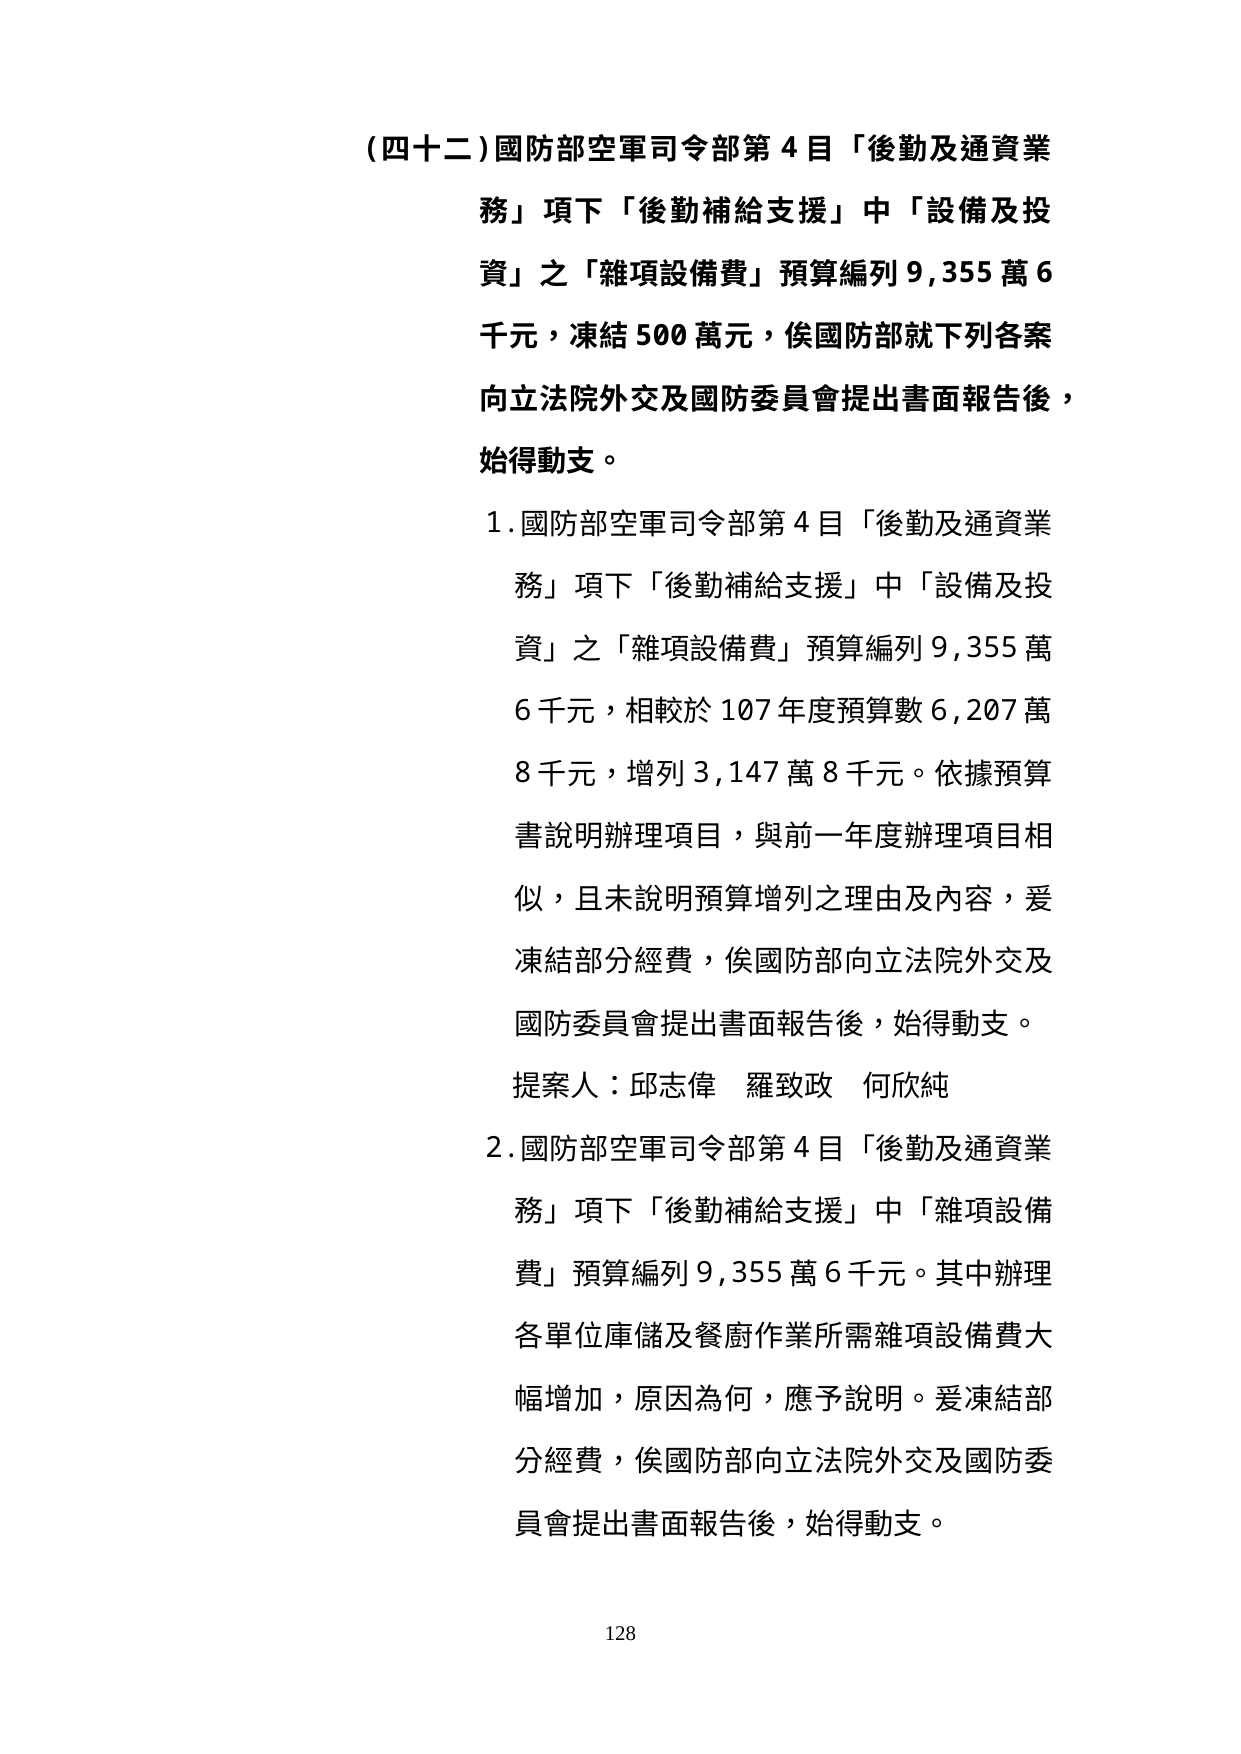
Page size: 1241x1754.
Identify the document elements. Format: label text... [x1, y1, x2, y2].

text 2.國防部空軍司令部第4目「後勤及通資業務」項下「後勤補給支援」中「雜項設備費」預算編列9,355萬6千元。其中辦理各單位庫儲及餐廚作業所需雜項設備費大幅增加，原因為何，應予說明。爰凍結部分經費，俟國防部向立法院外交及國防委員會提出書面報告後，始得動支。 [485, 1105, 1053, 1542]
text 提案人：邱志偉 羅致政 何欣純 [512, 1042, 1053, 1105]
text 1.國防部空軍司令部第4目「後勤及通資業務」項下「後勤補給支援」中「設備及投資」之「雜項設備費」預算編列9,355萬6千元，相較於107年度預算數6,207萬8千元，增列3,147萬8千元。依據預算書說明辦理項目，與前一年度辦理項目相似，且未說明預算增列之理由及內容，爰凍結部分經費，俟國防部向立法院外交及國防委員會提出書面報告後，始得動支。 [485, 480, 1053, 1042]
text (四十二)國防部空軍司令部第4目「後勤及通資業務」項下「後勤補給支援」中「設備及投資」之「雜項設備費」預算編列9,355萬6千元，凍結500萬元，俟國防部就下列各案向立法院外交及國防委員會提出書面報告後，始得動支。 [362, 105, 1053, 480]
